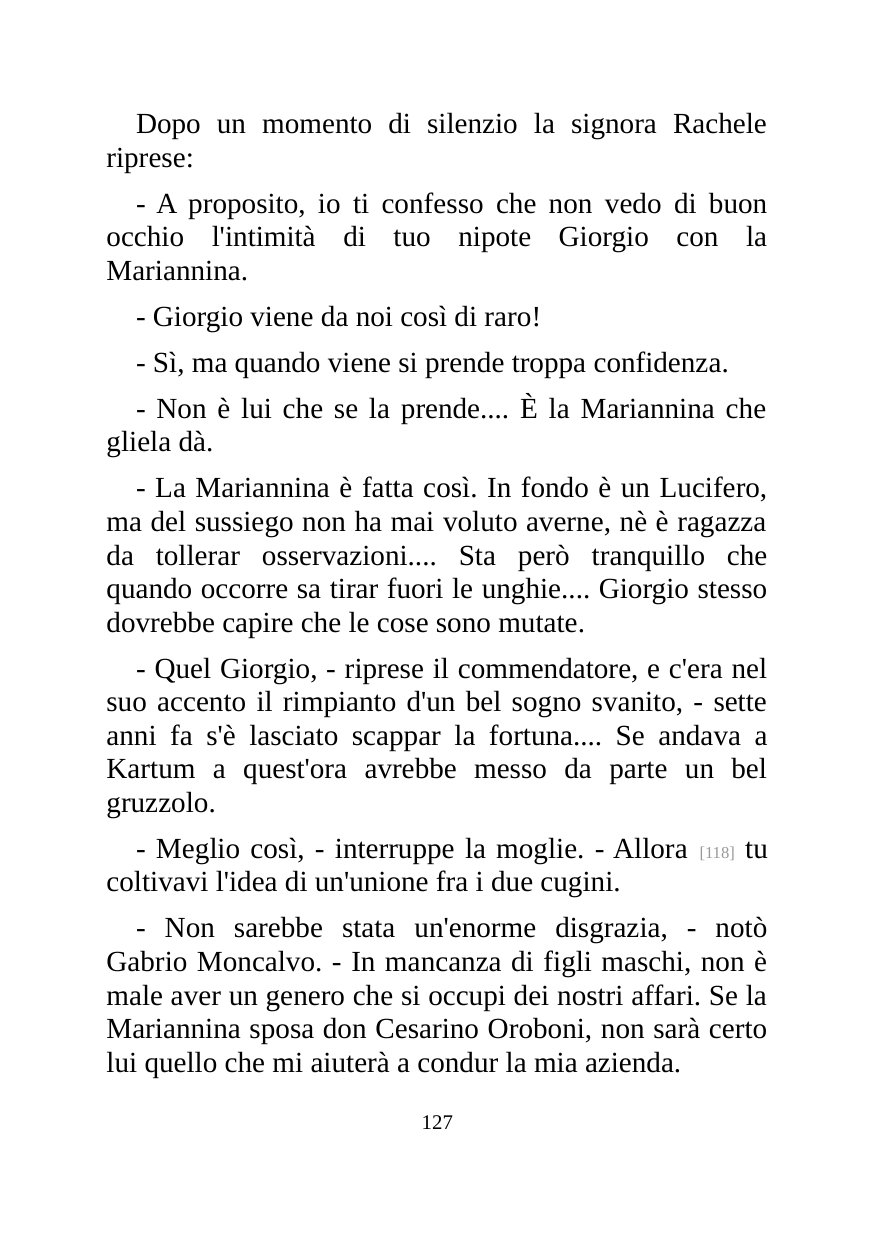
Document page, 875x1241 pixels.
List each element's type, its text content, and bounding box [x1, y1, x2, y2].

text - Non è lui che se la prende.... È la Mariannina che gliela dà. [106, 391, 768, 458]
text - Quel Giorgio, - riprese il commendatore, e c'era nel suo accento il rimpianto d'un bel sogno svanito, - sette anni fa s'è lasciato scappar la fortuna.... Se andava a Kartum a quest'ora avrebbe messo da parte un bel gruzzolo. [106, 651, 768, 818]
text - Meglio così, - interruppe la moglie. - Allora [118] tu coltivavi l'idea di un'unione fra i due cugini. [106, 831, 768, 898]
text - A proposito, io ti confesso che non vedo di buon occhio l'intimità di tuo nipote Giorgio con la Mariannina. [106, 186, 768, 286]
text - La Mariannina è fatta così. In fondo è un Lucifero, ma del sussiego non ha mai voluto averne, nè è ragazza da tollerar osservazioni.... Sta però tranquillo che quando occorre sa tirar fuori le unghie.... Giorgio stesso dovrebbe capire che le cose sono mutate. [106, 471, 768, 638]
text Dopo un momento di silenzio la signora Rachele riprese: [106, 106, 768, 173]
text - Giorgio viene da noi così di raro! [106, 299, 768, 332]
text - Non sarebbe stata un'enorme disgrazia, - notò Gabrio Moncalvo. - In mancanza di figli maschi, non è male aver un genero che si occupi dei nostri affari. Se la Mariannina sposa don Cesarino Oroboni, non sarà certo lui quello che mi aiuterà a condur la mia azienda. [106, 911, 768, 1078]
text - Sì, ma quando viene si prende troppa confidenza. [106, 345, 768, 378]
